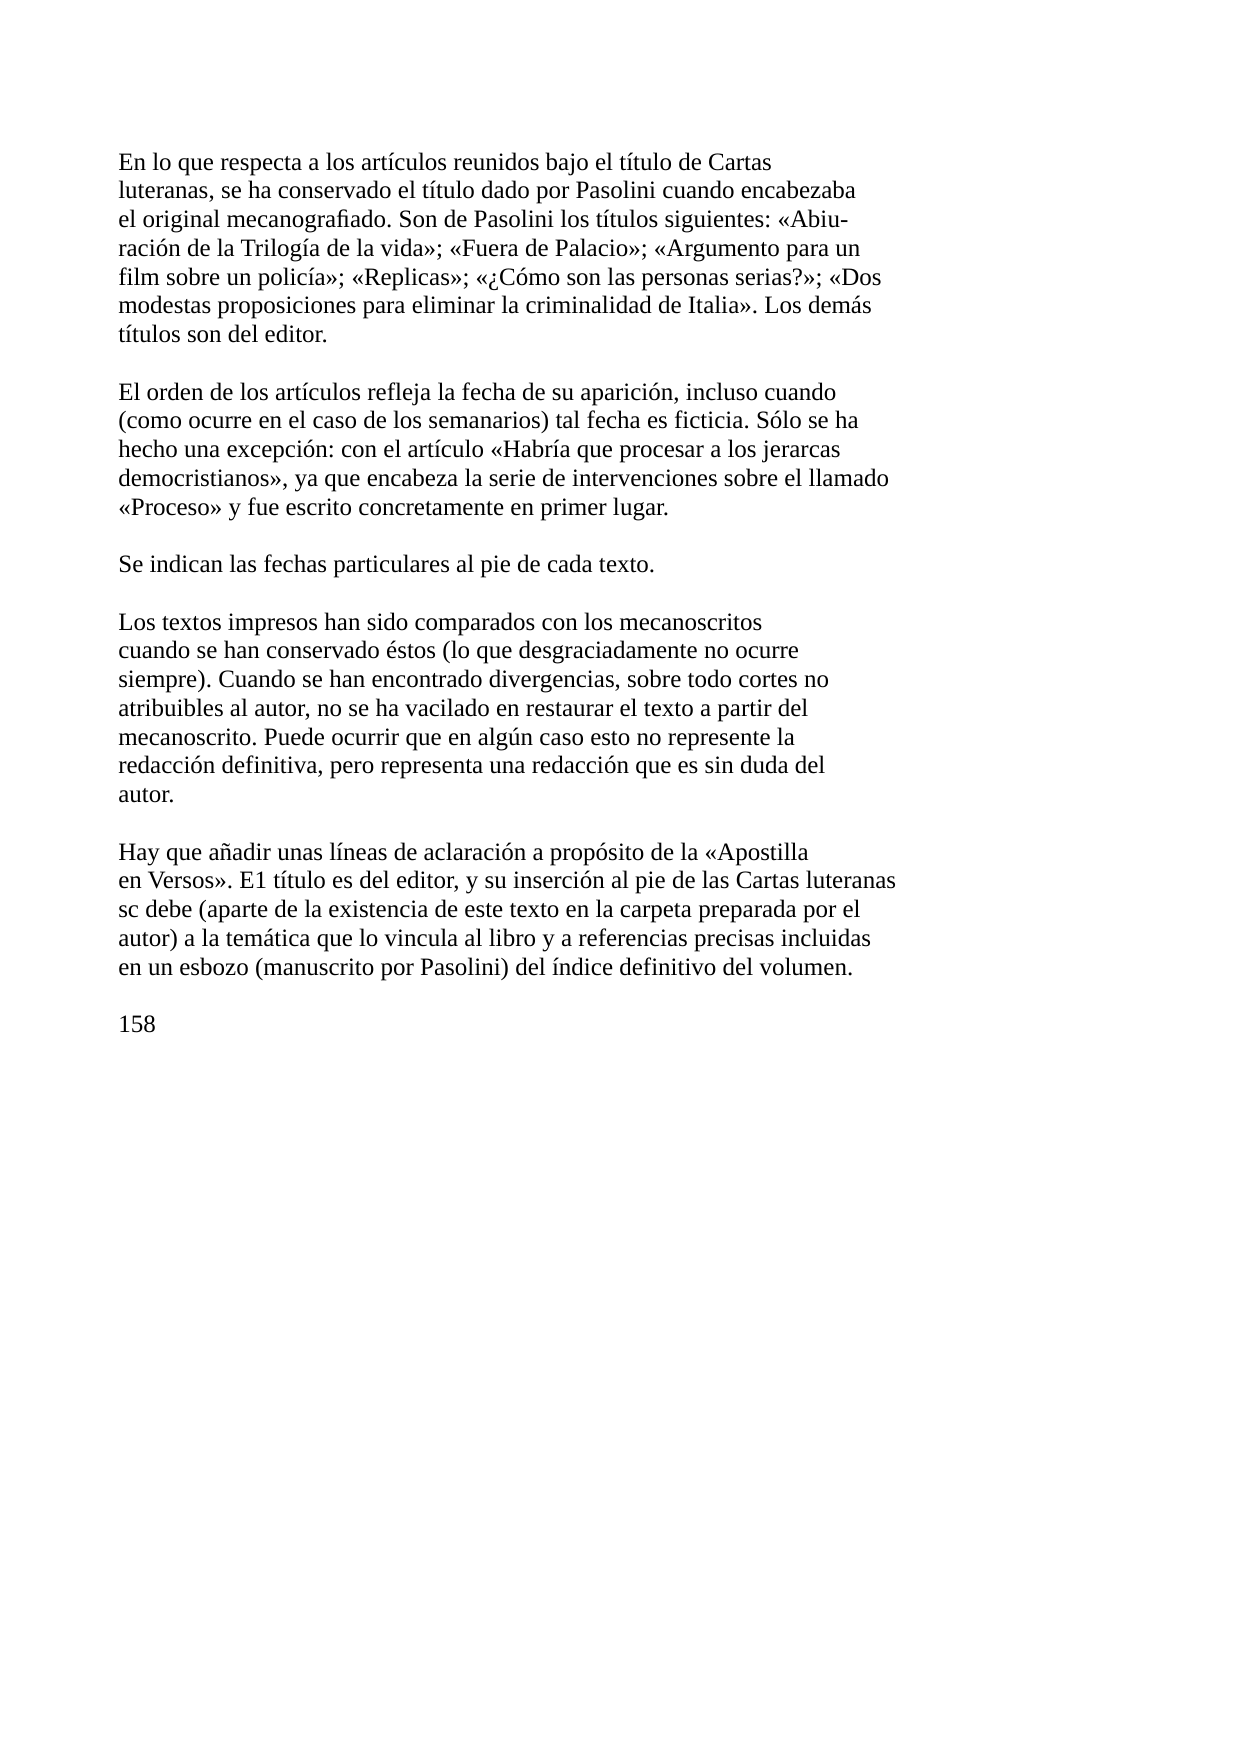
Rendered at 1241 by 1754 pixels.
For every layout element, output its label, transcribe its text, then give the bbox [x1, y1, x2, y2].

text modestas proposiciones para eliminar la criminalidad de Italia». Los demás [118, 291, 1122, 319]
text luteranas, se ha conservado el título dado por Pasolini cuando encabezaba [118, 176, 1122, 204]
text sc debe (aparte de la existencia de este texto en la carpeta preparada por el [118, 894, 1122, 923]
text democristianos», ya que encabeza la serie de intervenciones sobre el llamado [118, 463, 1122, 492]
text Se indican las fechas particulares al pie de cada texto. [118, 549, 1122, 578]
text autor) a la temática que lo vincula al libro y a referencias precisas incluidas [118, 923, 1122, 952]
text autor. [118, 779, 1122, 808]
text ración de la Trilogía de la vida»; «Fuera de Palacio»; «Argumento para un [118, 233, 1122, 262]
text (como ocurre en el caso de los semanarios) tal fecha es ficticia. Sólo se ha [118, 406, 1122, 434]
text film sobre un policía»; «Replicas»; «¿Cómo son las personas serias?»; «Dos [118, 262, 1122, 291]
text En lo que respecta a los artículos reunidos bajo el título de Cartas [118, 147, 1122, 176]
text Los textos impresos han sido comparados con los mecanoscritos [118, 607, 1122, 636]
text cuando se han conservado éstos (lo que desgraciadamente no ocurre [118, 636, 1122, 664]
text redacción definitiva, pero representa una redacción que es sin duda del [118, 751, 1122, 779]
text mecanoscrito. Puede ocurrir que en algún caso esto no represente la [118, 722, 1122, 751]
text en un esbozo (manuscrito por Pasolini) del índice definitivo del volumen. [118, 952, 1122, 981]
text siempre). Cuando se han encontrado divergencias, sobre todo cortes no [118, 664, 1122, 693]
text Hay que añadir unas líneas de aclaración a propósito de la «Apostilla [118, 837, 1122, 866]
text atribuibles al autor, no se ha vacilado en restaurar el texto a partir del [118, 693, 1122, 722]
text títulos son del editor. [118, 319, 1122, 348]
text 158 [118, 1009, 1122, 1038]
text «Proceso» y fue escrito concretamente en primer lugar. [118, 492, 1122, 521]
text en Versos». E1 título es del editor, y su inserción al pie de las Cartas luteranas [118, 866, 1122, 894]
text el original mecanograﬁado. Son de Pasolini los títulos siguientes: «Abiu- [118, 204, 1122, 233]
text El orden de los artículos refleja la fecha de su aparición, incluso cuando [118, 377, 1122, 406]
text hecho una excepción: con el artículo «Habría que procesar a los jerarcas [118, 434, 1122, 463]
